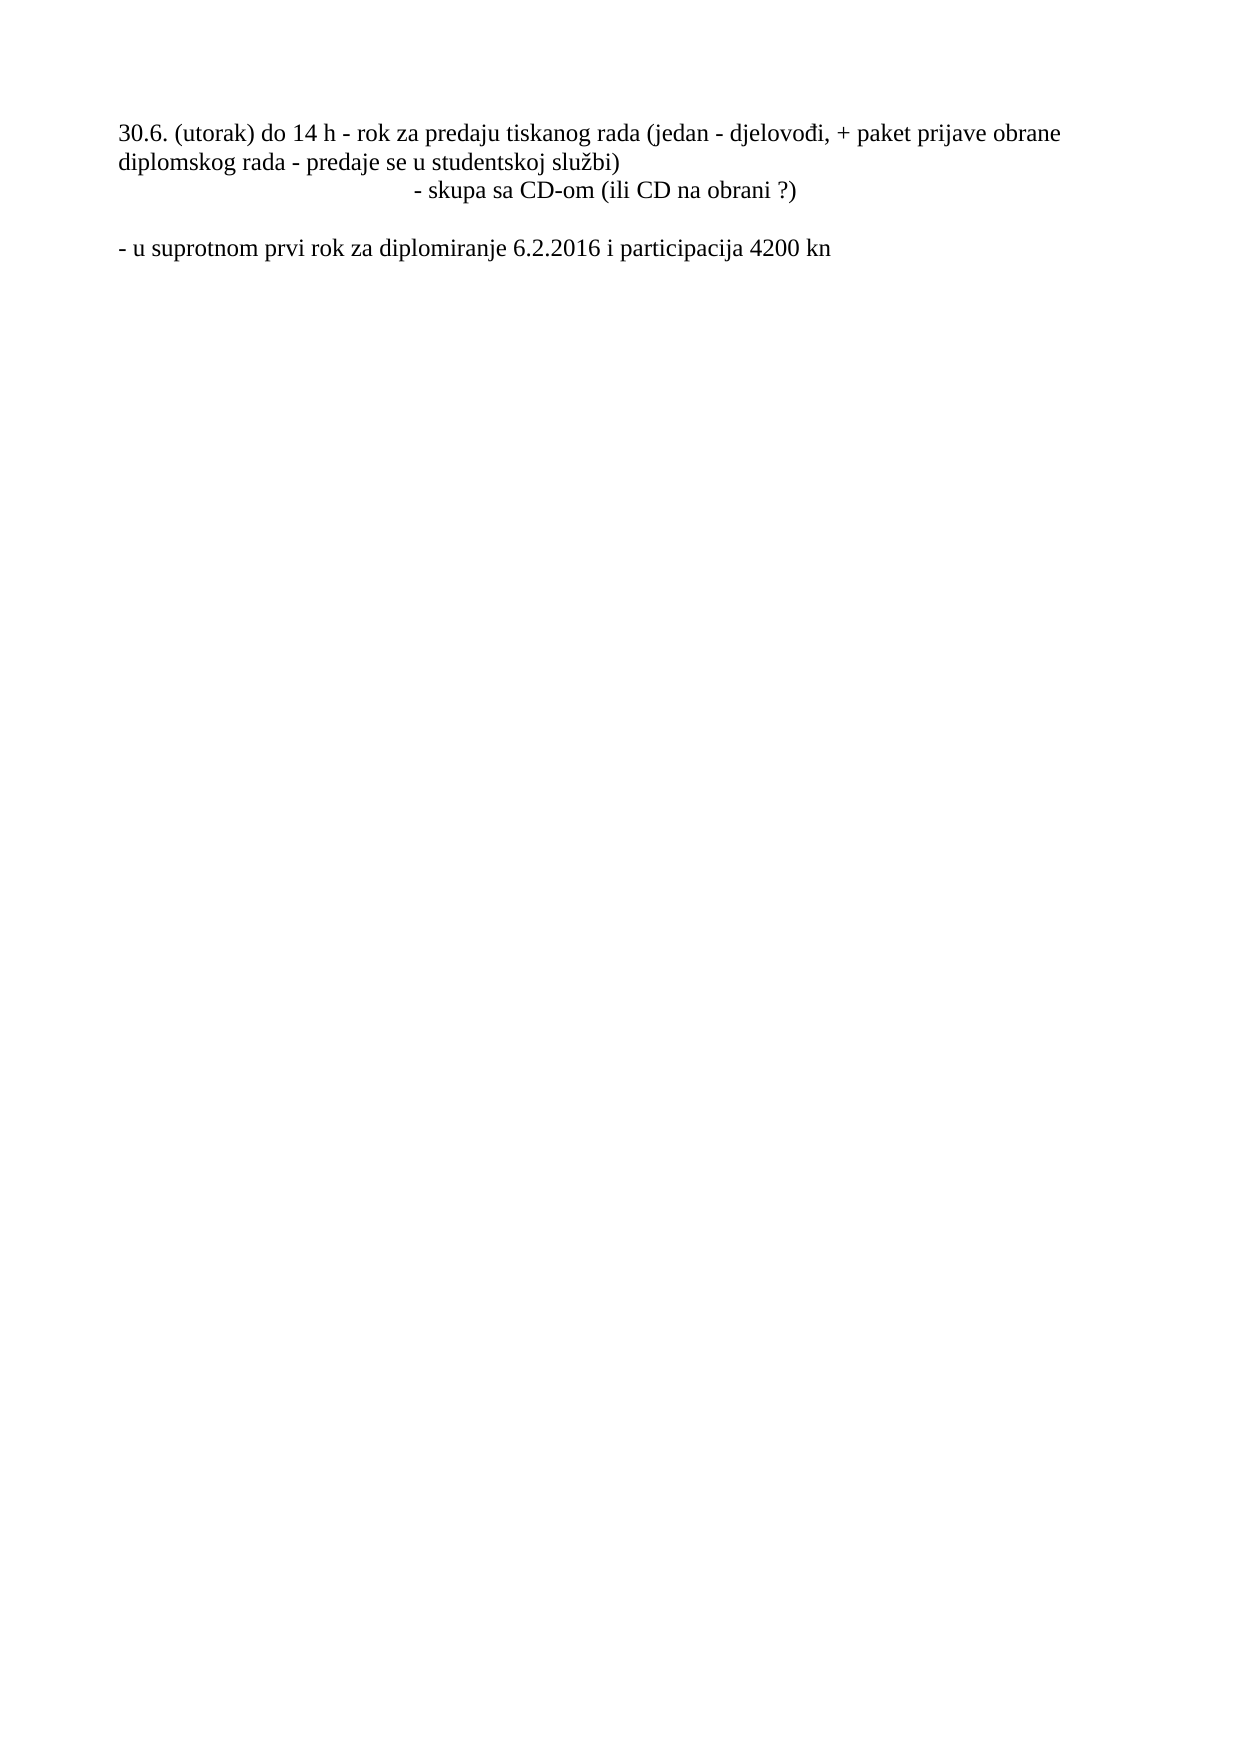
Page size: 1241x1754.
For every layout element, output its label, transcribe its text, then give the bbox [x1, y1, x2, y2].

text - skupa sa CD-om (ili CD na obrani ?) [118, 176, 1122, 204]
text - u suprotnom prvi rok za diplomiranje 6.2.2016 i participacija 4200 kn [118, 233, 1122, 262]
text 30.6. (utorak) do 14 h - rok za predaju tiskanog rada (jedan - djelovođi, + paket prijave obrane diplomskog rada - predaje se u studentskoj službi) [118, 118, 1122, 176]
